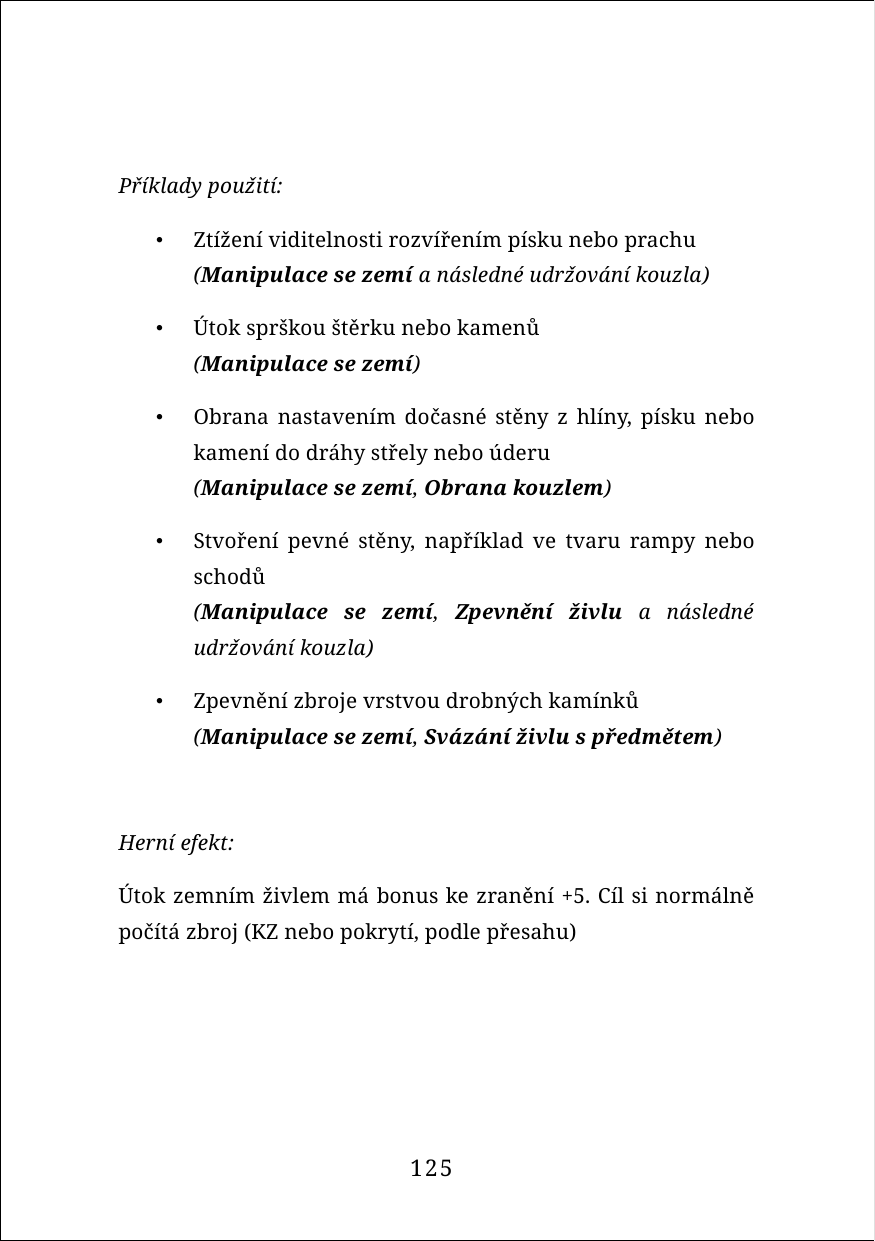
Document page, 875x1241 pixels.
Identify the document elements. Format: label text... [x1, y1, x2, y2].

list Ztížení viditelnosti rozvířením písku nebo prachu (Manipulace se zemí a následné udržování kouzla) [156, 225, 756, 289]
text Herní efekt: [118, 828, 756, 857]
text Útok zemním živlem má bonus ke zranění +5. Cíl si normálně počítá zbroj (KZ nebo pokrytí, podle přesahu) [118, 881, 756, 945]
list Obrana nastavením dočasné stěny z hlíny, písku nebo kamení do dráhy střely nebo úderu (Manipulace se zemí, Obrana kouzlem) [156, 402, 756, 502]
text Příklady použití: [118, 171, 756, 200]
list Stvoření pevné stěny, například ve tvaru rampy nebo schodů (Manipulace se zemí, Zpevnění živlu a následné udržování kouzla) [156, 526, 756, 661]
list Zpevnění zbroje vrstvou drobných kamínků (Manipulace se zemí, Svázání živlu s předmětem) [156, 686, 756, 750]
list Útok sprškou štěrku nebo kamenů (Manipulace se zemí) [156, 313, 756, 377]
